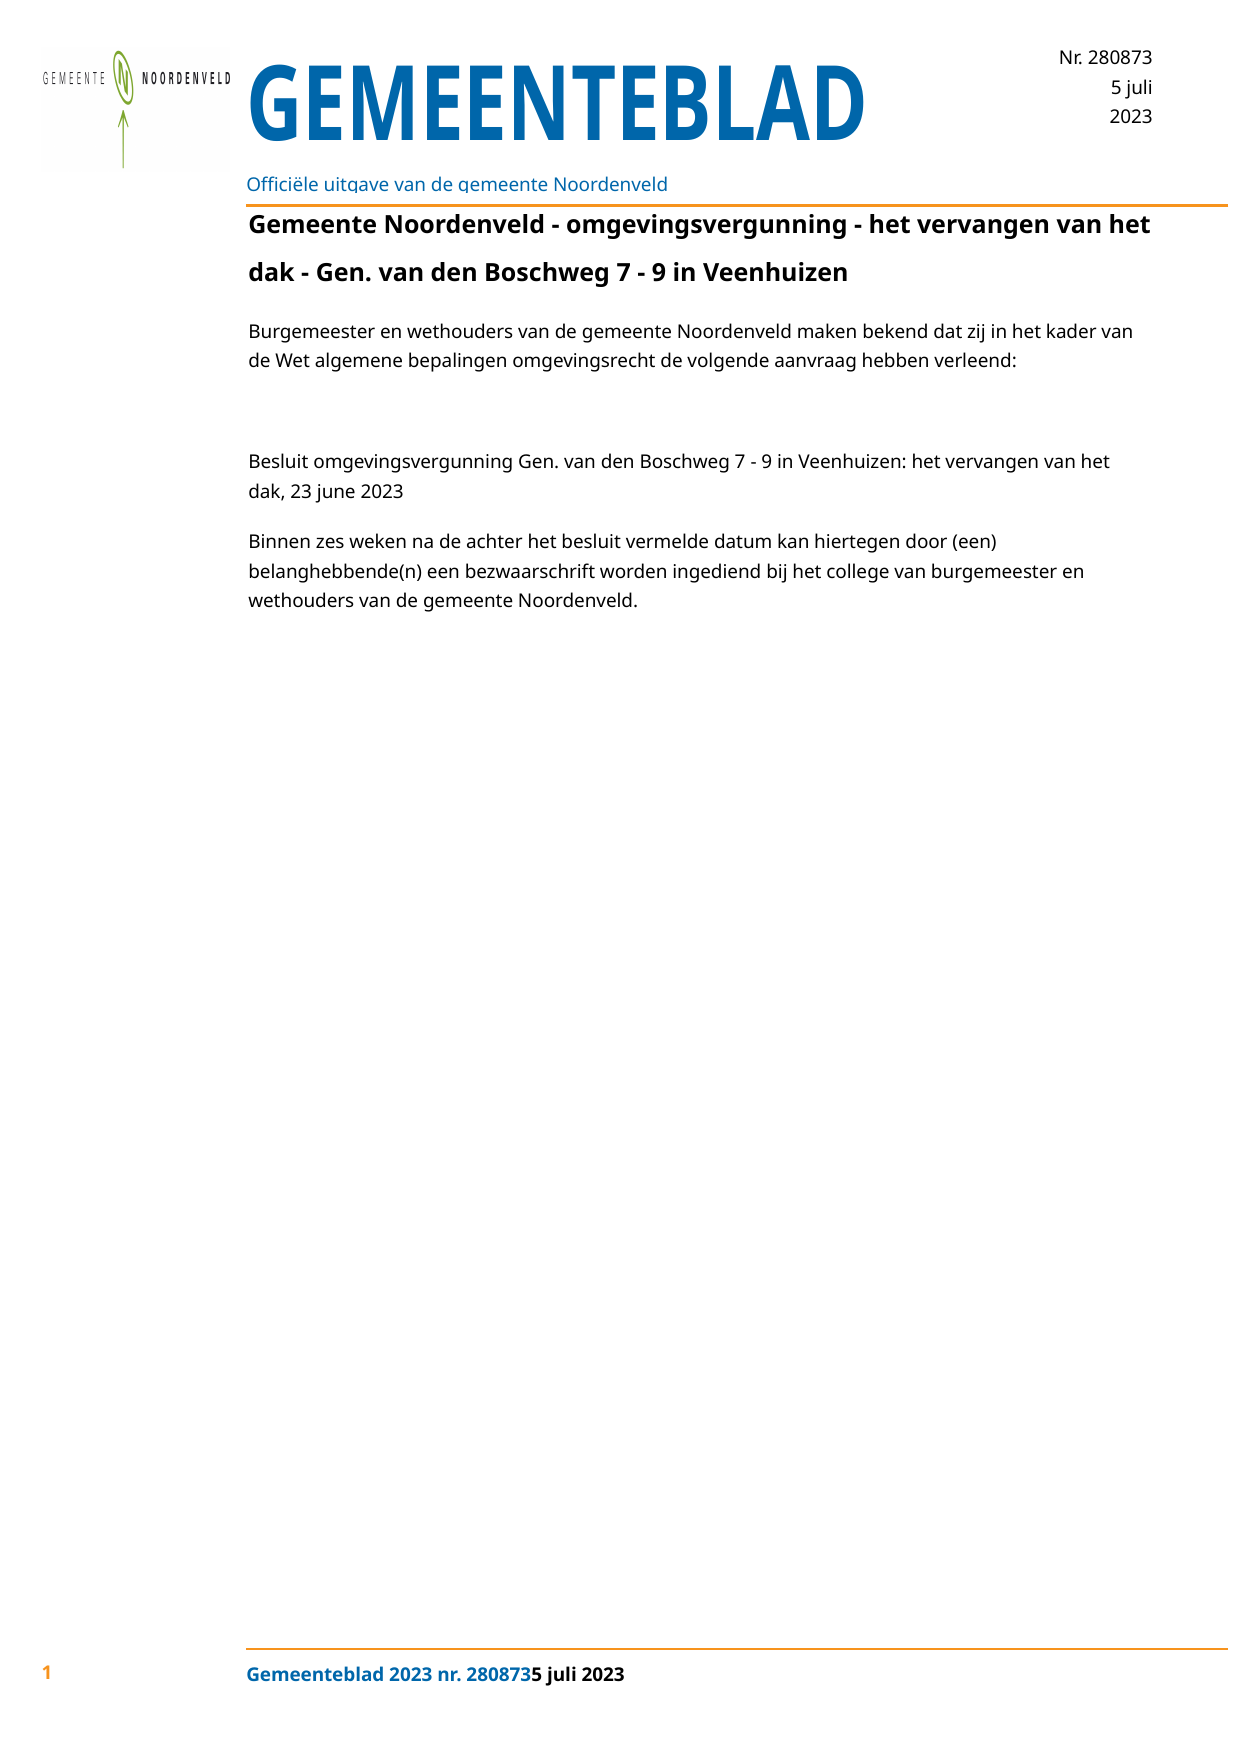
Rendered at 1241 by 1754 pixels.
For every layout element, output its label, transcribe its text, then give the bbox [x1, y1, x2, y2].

text Binnen zes weken na de achter het besluit vermelde datum kan hiertegen door (een) belanghebbende(n) een bezwaarschrift worden ingediend bij het college van burgemeester en wethouders van de gemeente Noordenveld. [248, 528, 1152, 613]
text Besluit omgevingsvergunning Gen. van den Boschweg 7 - 9 in Veenhuizen: het vervangen van het dak, 23 june 2023 [248, 448, 1152, 504]
text Gemeente Noordenveld - omgevingsvergunning - het vervangen van het dak - Gen. van den Boschweg 7 - 9 in Veenhuizen [248, 207, 1152, 288]
text Burgemeester en wethouders van de gemeente Noordenveld maken bekend dat zij in het kader van de Wet algemene bepalingen omgevingsrecht de volgende aanvraag hebben verleend: [248, 318, 1152, 373]
picture [41, 47, 231, 172]
